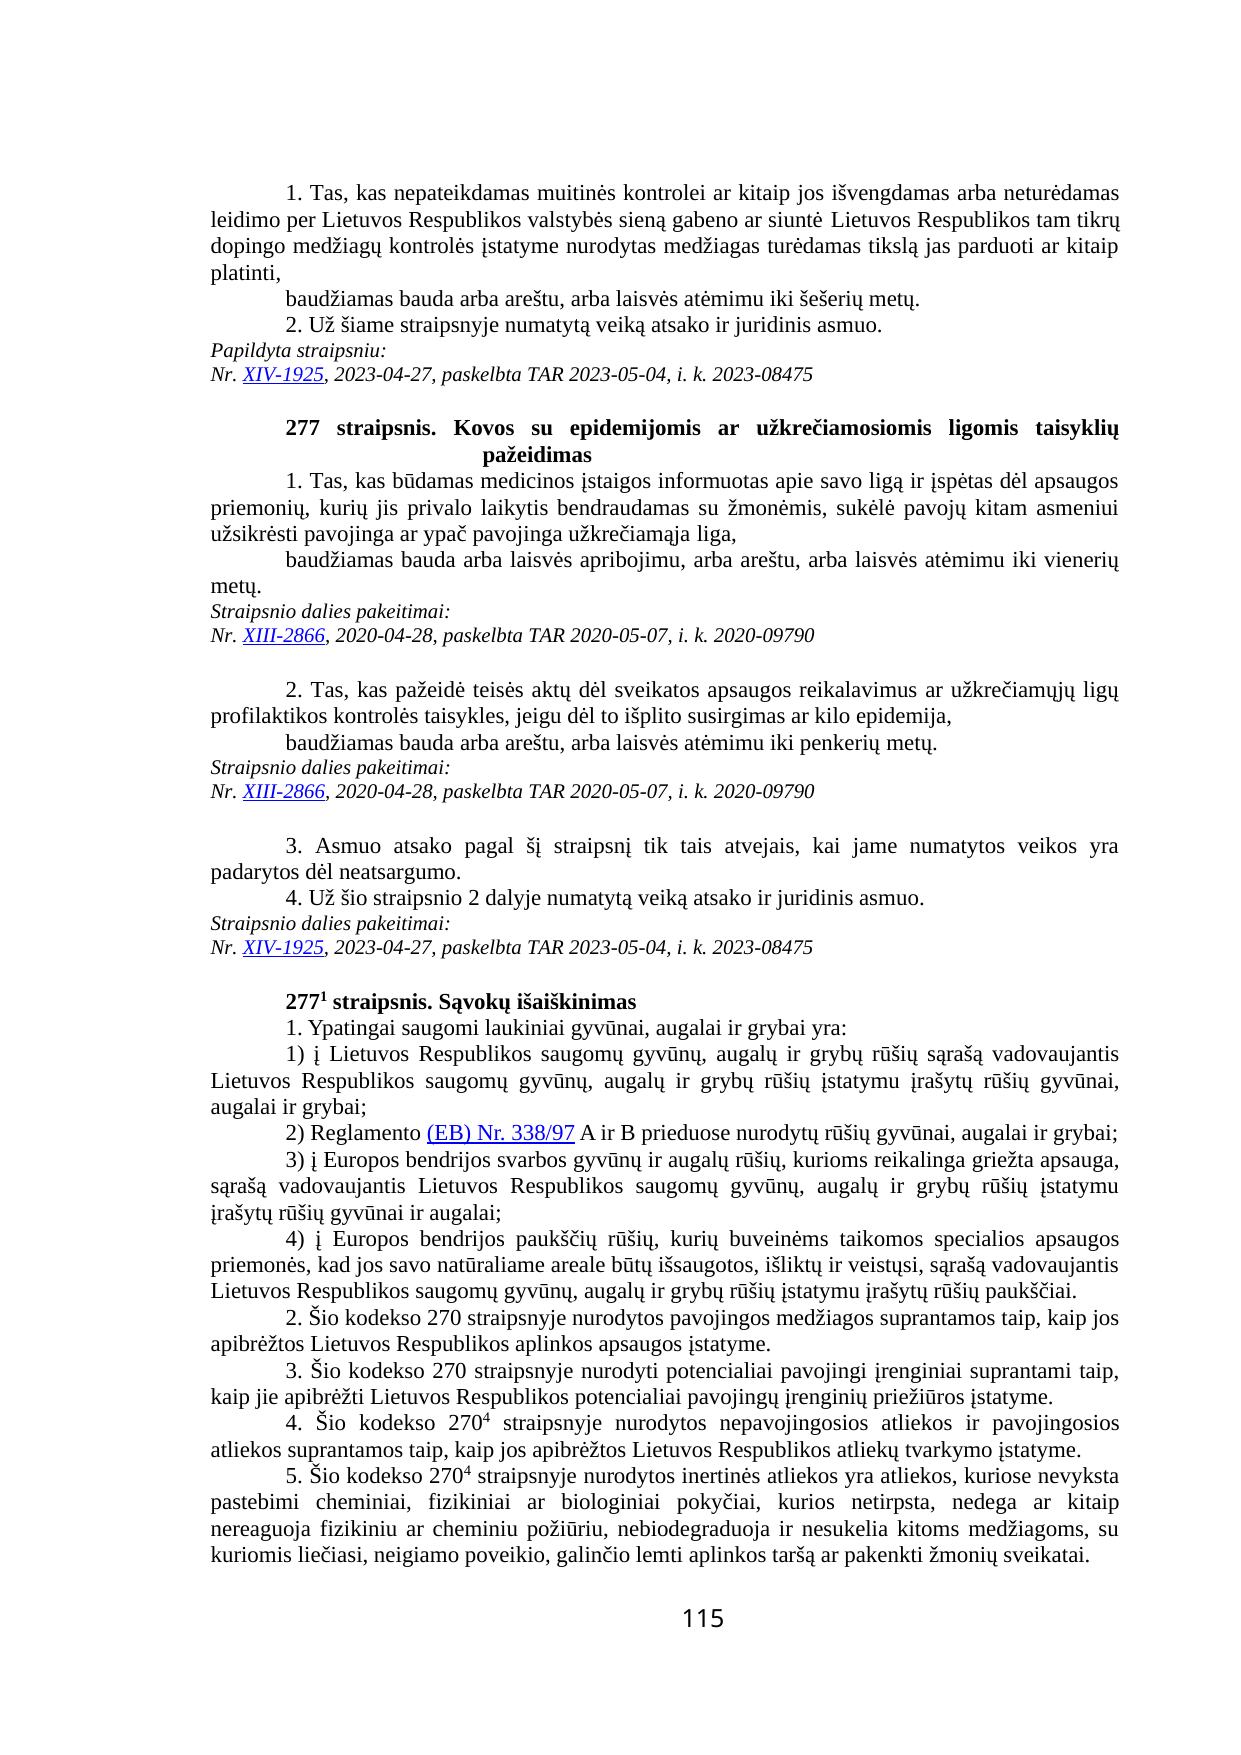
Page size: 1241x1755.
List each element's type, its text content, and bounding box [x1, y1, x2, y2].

text 1. Tas, kas būdamas medicinos įstaigos informuotas apie savo ligą ir įspėtas dėl apsaugos priemonių, kurių jis privalo laikytis bendraudamas su žmonėmis, sukėlė pavojų kitam asmeniui užsikrėsti pavojinga ar ypač pavojinga užkrečiamąja liga, [210, 467, 1120, 546]
text 2771 straipsnis. Sąvokų išaiškinimas [210, 988, 1120, 1014]
text 2. Už šiame straipsnyje numatytą veiką atsako ir juridinis asmuo. [210, 311, 1120, 338]
text Straipsnio dalies pakeitimai: [210, 755, 1120, 779]
text 3. Asmuo atsako pagal šį straipsnį tik tais atvejais, kai jame numatytos veikos yra padarytos dėl neatsargumo. [210, 832, 1120, 884]
text Nr. XIV-1925, 2023-04-27, paskelbta TAR 2023-05-04, i. k. 2023-08475 [210, 935, 1120, 959]
text 2) Reglamento (EB) Nr. 338/97 A ir B prieduose nurodytų rūšių gyvūnai, augalai ir grybai; [210, 1119, 1120, 1146]
text Nr. XIII-2866, 2020-04-28, paskelbta TAR 2020-05-07, i. k. 2020-09790 [210, 779, 1120, 803]
text Nr. XIV-1925, 2023-04-27, paskelbta TAR 2023-05-04, i. k. 2023-08475 [210, 362, 1120, 386]
text 1. Ypatingai saugomi laukiniai gyvūnai, augalai ir grybai yra: [210, 1014, 1120, 1040]
text 3) į Europos bendrijos svarbos gyvūnų ir augalų rūšių, kurioms reikalinga griežta apsauga, sąrašą vadovaujantis Lietuvos Respublikos saugomų gyvūnų, augalų ir grybų rūšių įstatymu įrašytų rūšių gyvūnai ir augalai; [210, 1146, 1120, 1225]
text baudžiamas bauda arba areštu, arba laisvės atėmimu iki penkerių metų. [210, 728, 1120, 755]
text Papildyta straipsniu: [210, 338, 1120, 362]
text 277 straipsnis. Kovos su epidemijomis ar užkrečiamosiomis ligomis taisyklių pažeidimas [285, 414, 1120, 467]
text 4. Už šio straipsnio 2 dalyje numatytą veiką atsako ir juridinis asmuo. [210, 884, 1120, 911]
text 4. Šio kodekso 2704 straipsnyje nurodytos nepavojingosios atliekos ir pavojingosios atliekos suprantamos taip, kaip jos apibrėžtos Lietuvos Respublikos atliekų tvarkymo įstatyme. [210, 1409, 1120, 1462]
text 4) į Europos bendrijos paukščių rūšių, kurių buveinėms taikomos specialios apsaugos priemonės, kad jos savo natūraliame areale būtų išsaugotos, išliktų ir veistųsi, sąrašą vadovaujantis Lietuvos Respublikos saugomų gyvūnų, augalų ir grybų rūšių įstatymu įrašytų rūšių paukščiai. [210, 1225, 1120, 1304]
text Straipsnio dalies pakeitimai: [210, 599, 1120, 623]
text 3. Šio kodekso 270 straipsnyje nurodyti potencialiai pavojingi įrenginiai suprantami taip, kaip jie apibrėžti Lietuvos Respublikos potencialiai pavojingų įrenginių priežiūros įstatyme. [210, 1357, 1120, 1409]
text baudžiamas bauda arba laisvės apribojimu, arba areštu, arba laisvės atėmimu iki vienerių metų. [210, 546, 1120, 599]
text 2. Šio kodekso 270 straipsnyje nurodytos pavojingos medžiagos suprantamos taip, kaip jos apibrėžtos Lietuvos Respublikos aplinkos apsaugos įstatyme. [210, 1304, 1120, 1357]
text 5. Šio kodekso 2704 straipsnyje nurodytos inertinės atliekos yra atliekos, kuriose nevyksta pastebimi cheminiai, fizikiniai ar biologiniai pokyčiai, kurios netirpsta, nedega ar kitaip nereaguoja fizikiniu ar cheminiu požiūriu, nebiodegraduoja ir nesukelia kitoms medžiagoms, su kuriomis liečiasi, neigiamo poveikio, galinčio lemti aplinkos taršą ar pakenkti žmonių sveikatai. [210, 1462, 1120, 1567]
text 1) į Lietuvos Respublikos saugomų gyvūnų, augalų ir grybų rūšių sąrašą vadovaujantis Lietuvos Respublikos saugomų gyvūnų, augalų ir grybų rūšių įstatymu įrašytų rūšių gyvūnai, augalai ir grybai; [210, 1040, 1120, 1119]
text 2. Tas, kas pažeidė teisės aktų dėl sveikatos apsaugos reikalavimus ar užkrečiamųjų ligų profilaktikos kontrolės taisykles, jeigu dėl to išplito susirgimas ar kilo epidemija, [210, 676, 1120, 728]
text baudžiamas bauda arba areštu, arba laisvės atėmimu iki šešerių metų. [210, 285, 1120, 311]
text 1. Tas, kas nepateikdamas muitinės kontrolei ar kitaip jos išvengdamas arba neturėdamas leidimo per Lietuvos Respublikos valstybės sieną gabeno ar siuntė Lietuvos Respublikos tam tikrų dopingo medžiagų kontrolės įstatyme nurodytas medžiagas turėdamas tikslą jas parduoti ar kitaip platinti, [210, 179, 1120, 285]
text Nr. XIII-2866, 2020-04-28, paskelbta TAR 2020-05-07, i. k. 2020-09790 [210, 623, 1120, 647]
text Straipsnio dalies pakeitimai: [210, 911, 1120, 935]
